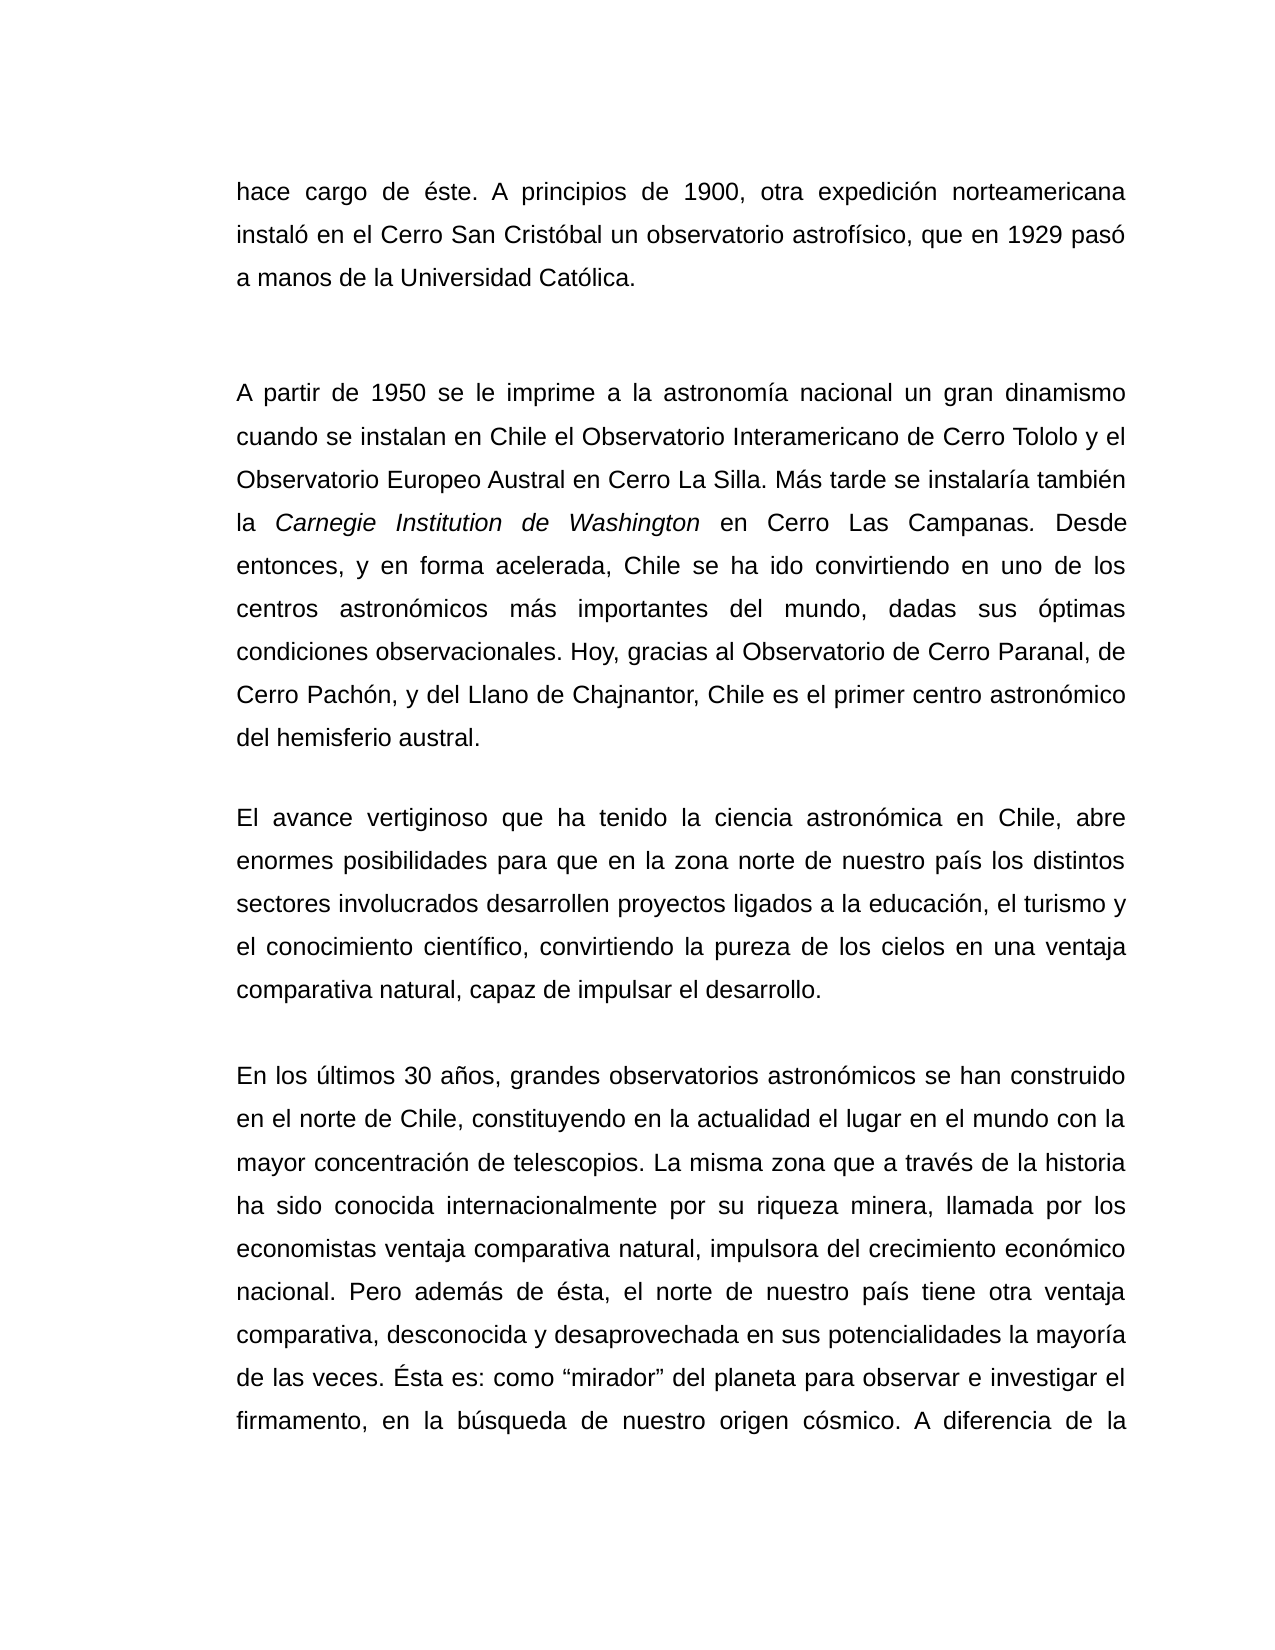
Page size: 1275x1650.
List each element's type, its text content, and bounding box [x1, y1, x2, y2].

text A partir de 1950 se le imprime a la astronomía nacional un gran dinamismo cuando se instalan en Chile el Observatorio Interamericano de Cerro Tololo y el Observatorio Europeo Austral en Cerro La Silla. Más tarde se instalaría también la Carnegie Institution de Washington en Cerro Las Campanas. Desde entonces, y en forma acelerada, Chile se ha ido convirtiendo en uno de los centros astronómicos más importantes del mundo, dadas sus óptimas condiciones observacionales. Hoy, gracias al Observatorio de Cerro Paranal, de Cerro Pachón, y del Llano de Chajnantor, Chile es el primer centro astronómico del hemisferio austral. [236, 378, 1127, 752]
text El avance vertiginoso que ha tenido la ciencia astronómica en Chile, abre enormes posibilidades para que en la zona norte de nuestro país los distintos sectores involucrados desarrollen proyectos ligados a la educación, el turismo y el conocimiento científico, convirtiendo la pureza de los cielos en una ventaja comparativa natural, capaz de impulsar el desarrollo. [236, 802, 1127, 1004]
text En los últimos 30 años, grandes observatorios astronómicos se han construido en el norte de Chile, constituyendo en la actualidad el lugar en el mundo con la mayor concentración de telescopios. La misma zona que a través de la historia ha sido conocida internacionalmente por su riqueza minera, llamada por los economistas ventaja comparativa natural, impulsora del crecimiento económico nacional. Pero además de ésta, el norte de nuestro país tiene otra ventaja comparativa, desconocida y desaprovechada en sus potencialidades la mayoría de las veces. Ésta es: como “mirador” del planeta para observar e investigar el firmamento, en la búsqueda de nuestro origen cósmico. A diferencia de la [236, 1061, 1127, 1435]
text hace cargo de éste. A principios de 1900, otra expedición norteamericana instaló en el Cerro San Cristóbal un observatorio astrofísico, que en 1929 pasó a manos de la Universidad Católica. [236, 177, 1127, 292]
